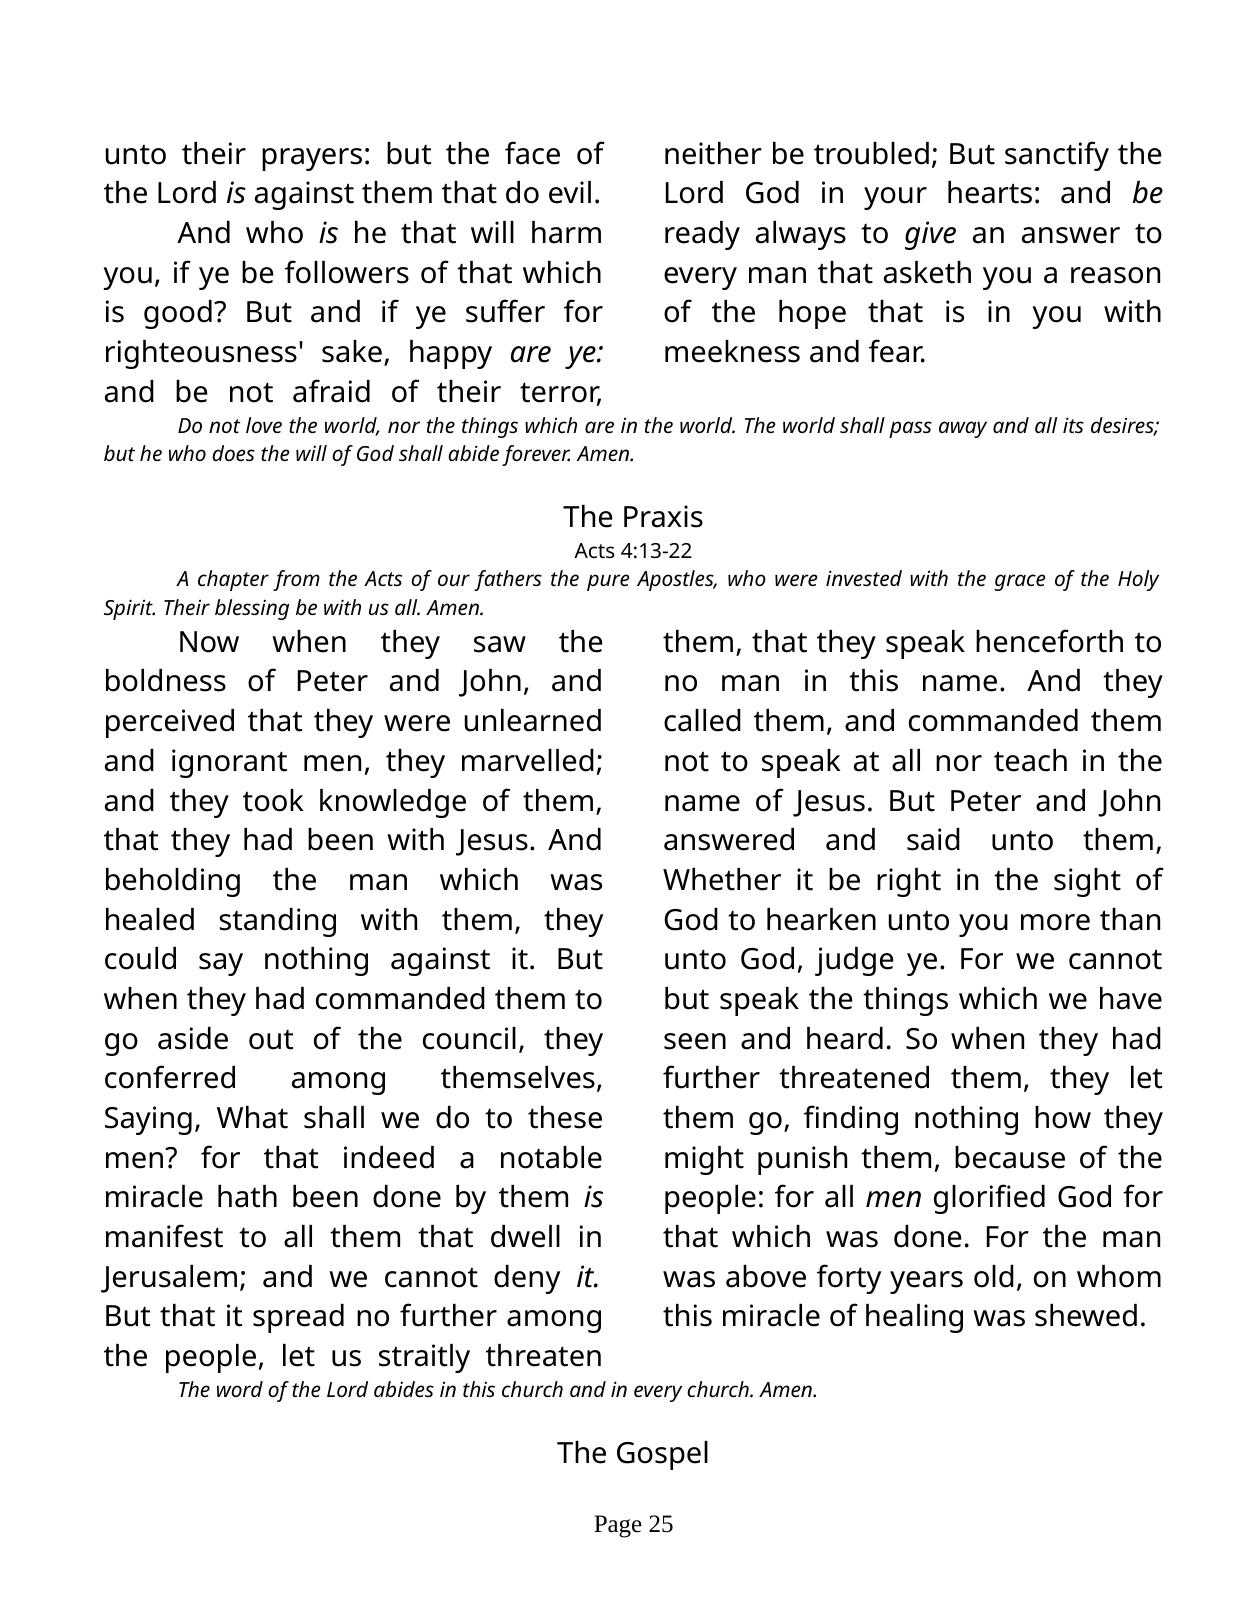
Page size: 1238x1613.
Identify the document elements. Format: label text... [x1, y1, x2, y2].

text The word of the Lord abides in this church and in every church. Amen. [103, 1375, 1163, 1403]
text them, that they speak henceforth to no man in this name. And they called them, and commanded them not to speak at all nor teach in the name of Jesus. But Peter and John answered and said unto them, Whether it be right in the sight of God to hearken unto you more than unto God, judge ye. For we cannot but speak the things which we have seen and heard. So when they had further threatened them, they let them go, finding nothing how they might punish them, because of the people: for all men glorified God for that which was done. For the man was above forty years old, on whom this miracle of healing was shewed. [663, 621, 1163, 1335]
text And who is he that will harm you, if ye be followers of that which is good? But and if ye suffer for righteousness' sake, happy are ye: and be not afraid of their terror, [103, 212, 604, 411]
text Do not love the world, nor the things which are in the world. The world shall pass away and all its desires; but he who does the will of God shall abide forever. Amen. [103, 411, 1163, 468]
text neither be troubled; But sanctify the Lord God in your hearts: and be ready always to give an answer to every man that asketh you a reason of the hope that is in you with meekness and fear. [663, 133, 1163, 371]
text Acts 4:13-22 [103, 536, 1163, 564]
text The Gospel [103, 1432, 1163, 1472]
text Now when they saw the boldness of Peter and John, and perceived that they were unlearned and ignorant men, they marvelled; and they took knowledge of them, that they had been with Jesus. And beholding the man which was healed standing with them, they could say nothing against it. But when they had commanded them to go aside out of the council, they conferred among themselves, Saying, What shall we do to these men? for that indeed a notable miracle hath been done by them is manifest to all them that dwell in Jerusalem; and we cannot deny it. But that it spread no further among the people, let us straitly threaten [103, 621, 604, 1375]
text The Praxis [103, 496, 1163, 536]
text A chapter from the Acts of our fathers the pure Apostles, who were invested with the grace of the Holy Spirit. Their blessing be with us all. Amen. [103, 564, 1163, 621]
text unto their prayers: but the face of the Lord is against them that do evil. [103, 133, 604, 212]
